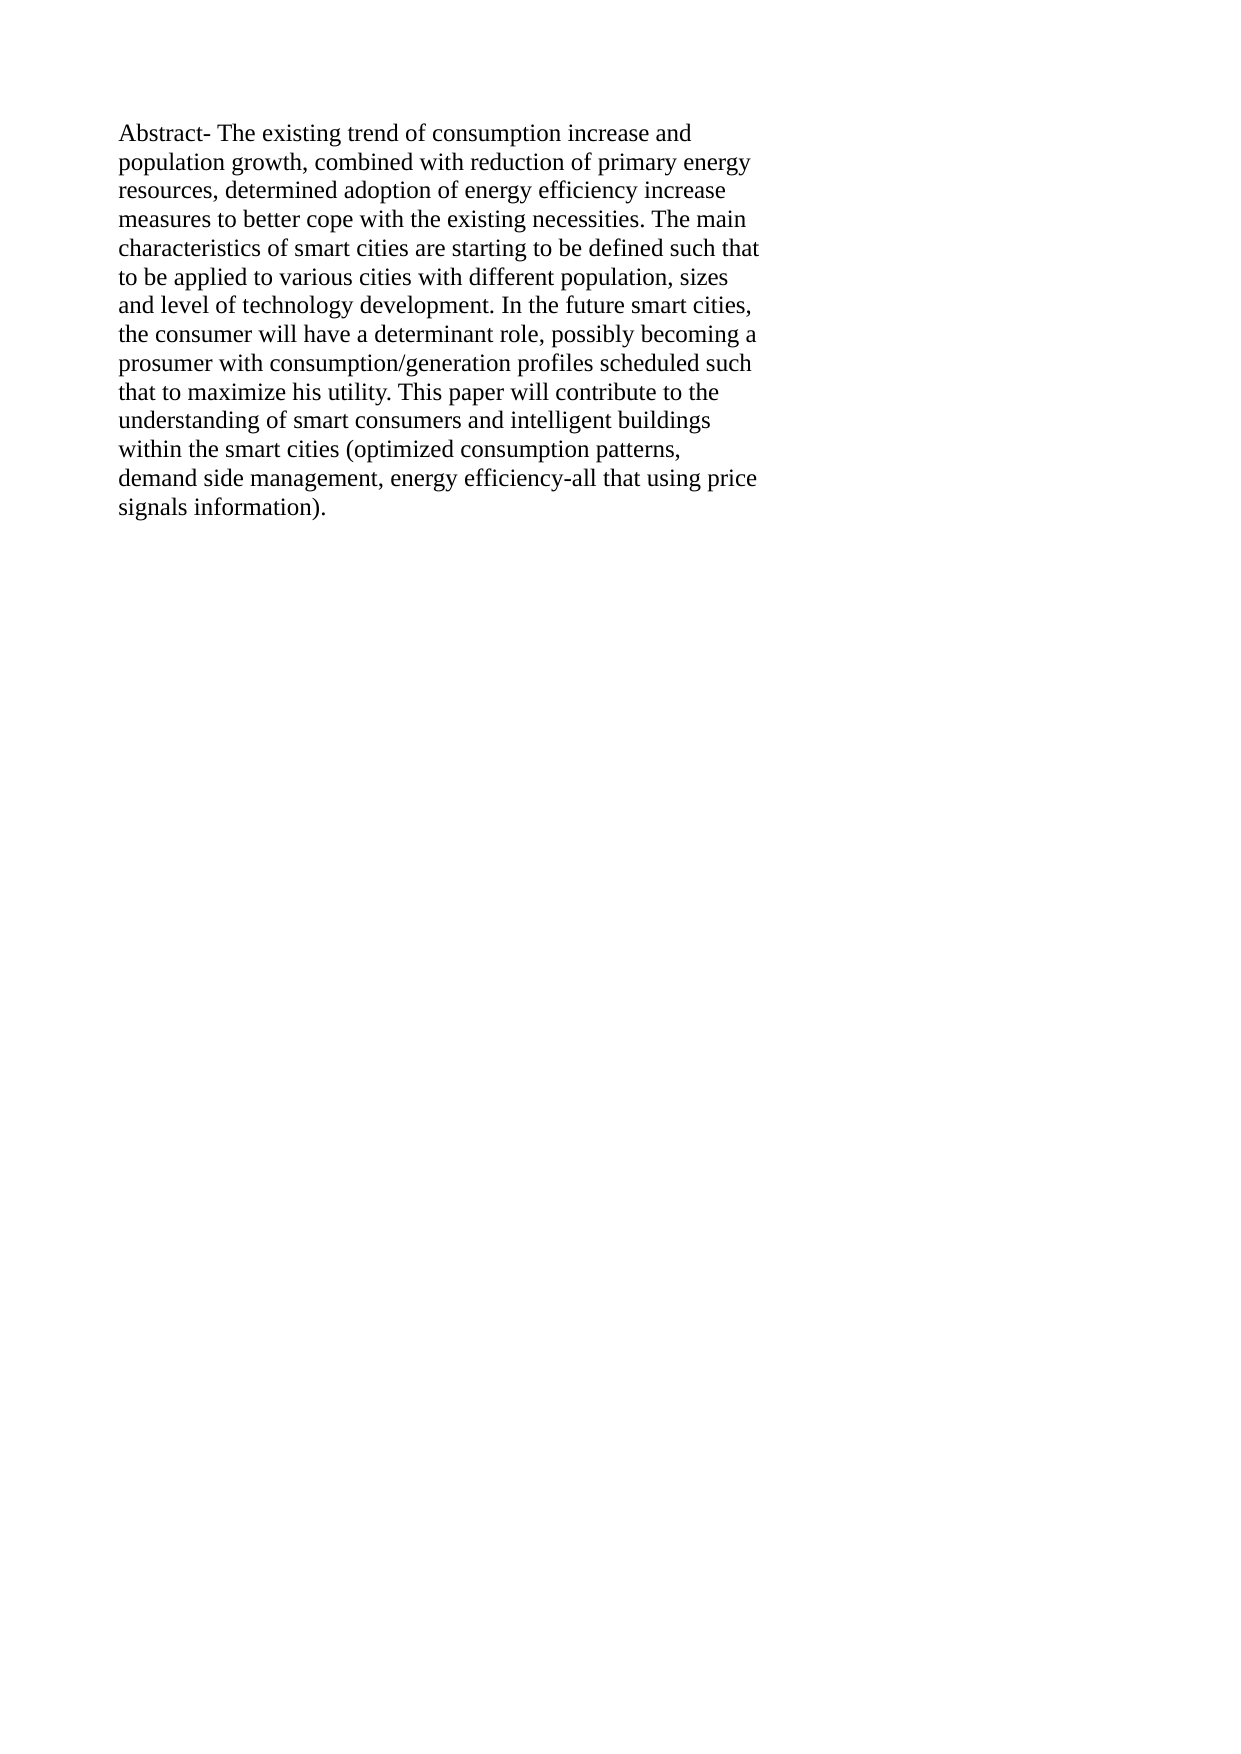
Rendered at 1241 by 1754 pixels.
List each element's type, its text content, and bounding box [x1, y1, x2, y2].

text the consumer will have a determinant role, possibly becoming a [118, 319, 1122, 348]
text characteristics of smart cities are starting to be defined such that [118, 233, 1122, 262]
text understanding of smart consumers and intelligent buildings [118, 406, 1122, 434]
text and level of technology development. In the future smart cities, [118, 291, 1122, 319]
text population growth, combined with reduction of primary energy [118, 147, 1122, 176]
text within the smart cities (optimized consumption patterns, [118, 434, 1122, 463]
text signals information). [118, 492, 1122, 521]
text resources, determined adoption of energy efficiency increase [118, 176, 1122, 204]
text demand side management, energy efficiency-all that using price [118, 463, 1122, 492]
text to be applied to various cities with different population, sizes [118, 262, 1122, 291]
text Abstract- The existing trend of consumption increase and [118, 118, 1122, 147]
text prosumer with consumption/generation profiles scheduled such [118, 348, 1122, 377]
text that to maximize his utility. This paper will contribute to the [118, 377, 1122, 406]
text measures to better cope with the existing necessities. The main [118, 204, 1122, 233]
